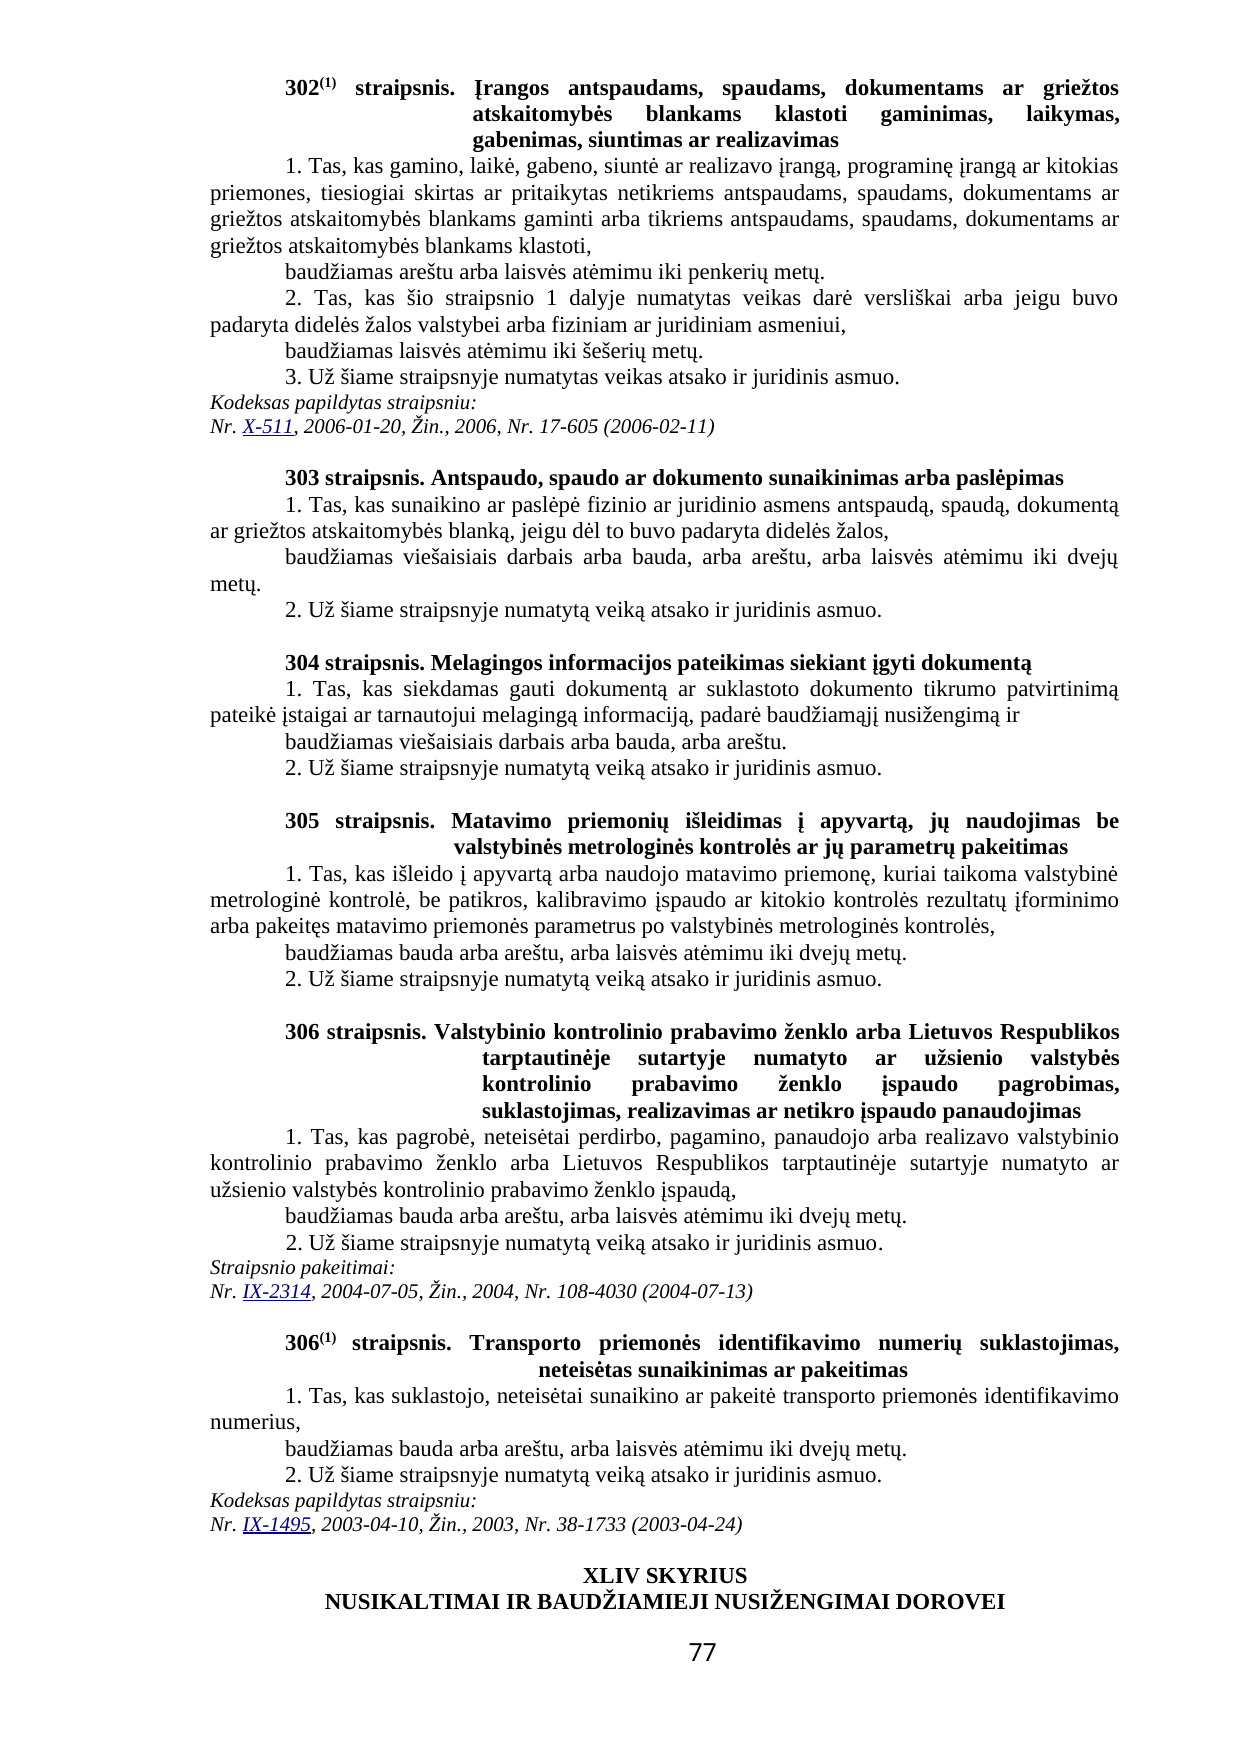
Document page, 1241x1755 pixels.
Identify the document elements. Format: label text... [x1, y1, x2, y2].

text 302(1) straipsnis. Įrangos antspaudams, spaudams, dokumentams ar griežtos atskaitomybės blankams klastoti gaminimas, laikymas, gabenimas, siuntimas ar realizavimas [285, 73, 1120, 153]
text 3. Už šiame straipsnyje numatytas veikas atsako ir juridinis asmuo. [210, 363, 1120, 390]
text Nr. IX-2314, 2004-07-05, Žin., 2004, Nr. 108-4030 (2004-07-13) [210, 1279, 1120, 1303]
text 305 straipsnis. Matavimo priemonių išleidimas į apyvartą, jų naudojimas be valstybinės metrologinės kontrolės ar jų parametrų pakeitimas [285, 807, 1120, 859]
text 303 straipsnis. Antspaudo, spaudo ar dokumento sunaikinimas arba paslėpimas [285, 464, 1120, 491]
text 306 straipsnis. Valstybinio kontrolinio prabavimo ženklo arba Lietuvos Respublikos tarptautinėje sutartyje numatyto ar užsienio valstybės kontrolinio prabavimo ženklo įspaudo pagrobimas, suklastojimas, realizavimas ar netikro įspaudo panaudojimas [285, 1018, 1120, 1123]
text baudžiamas viešaisiais darbais arba bauda, arba areštu, arba laisvės atėmimu iki dvejų metų. [210, 543, 1120, 596]
text baudžiamas bauda arba areštu, arba laisvės atėmimu iki dvejų metų. [210, 939, 1120, 965]
text 306(1) straipsnis. Transporto priemonės identifikavimo numerių suklastojimas, neteisėtas sunaikinimas ar pakeitimas [285, 1329, 1120, 1382]
text Kodeksas papildytas straipsniu: [210, 390, 1120, 414]
text baudžiamas areštu arba laisvės atėmimu iki penkerių metų. [210, 258, 1120, 284]
text Nr. X-511, 2006-01-20, Žin., 2006, Nr. 17-605 (2006-02-11) [210, 414, 1120, 438]
text baudžiamas viešaisiais darbais arba bauda, arba areštu. [210, 728, 1120, 754]
text 1. Tas, kas siekdamas gauti dokumentą ar suklastoto dokumento tikrumo patvirtinimą pateikė įstaigai ar tarnautojui melagingą informaciją, padarė baudžiamąjį nusižengimą ir [210, 675, 1120, 728]
text baudžiamas bauda arba areštu, arba laisvės atėmimu iki dvejų metų. [210, 1202, 1120, 1228]
text 1. Tas, kas išleido į apyvartą arba naudojo matavimo priemonę, kuriai taikoma valstybinė metrologinė kontrolė, be patikros, kalibravimo įspaudo ar kitokio kontrolės rezultatų įforminimo arba pakeitęs matavimo priemonės parametrus po valstybinės metrologinės kontrolės, [210, 859, 1120, 939]
text 2. Už šiame straipsnyje numatytą veiką atsako ir juridinis asmuo. [210, 965, 1120, 991]
subtitle XLIV SKYRIUS [210, 1562, 1120, 1588]
text 2. Už šiame straipsnyje numatytą veiką atsako ir juridinis asmuo. [210, 1228, 1106, 1255]
text 1. Tas, kas gamino, laikė, gabeno, siuntė ar realizavo įrangą, programinę įrangą ar kitokias priemones, tiesiogiai skirtas ar pritaikytas netikriems antspaudams, spaudams, dokumentams ar griežtos atskaitomybės blankams gaminti arba tikriems antspaudams, spaudams, dokumentams ar griežtos atskaitomybės blankams klastoti, [210, 153, 1120, 258]
text 2. Už šiame straipsnyje numatytą veiką atsako ir juridinis asmuo. [210, 754, 1120, 781]
text 2. Už šiame straipsnyje numatytą veiką atsako ir juridinis asmuo. [210, 1461, 1120, 1487]
text 304 straipsnis. Melagingos informacijos pateikimas siekiant įgyti dokumentą [285, 649, 1120, 675]
text NUSIKALTIMAI IR BAUDŽIAMIEJI NUSIŽENGIMAI DOROVEI [210, 1588, 1120, 1615]
text baudžiamas bauda arba areštu, arba laisvės atėmimu iki dvejų metų. [210, 1435, 1120, 1461]
text 1. Tas, kas sunaikino ar paslėpė fizinio ar juridinio asmens antspaudą, spaudą, dokumentą ar griežtos atskaitomybės blanką, jeigu dėl to buvo padaryta didelės žalos, [210, 491, 1120, 543]
text Kodeksas papildytas straipsniu: [210, 1487, 1120, 1512]
subtitle 1. Tas, kas pagrobė, neteisėtai perdirbo, pagamino, panaudojo arba realizavo valstybinio kontrolinio prabavimo ženklo arba Lietuvos Respublikos tarptautinėje sutartyje numatyto ar užsienio valstybės kontrolinio prabavimo ženklo įspaudą, [210, 1123, 1120, 1202]
text 2. Tas, kas šio straipsnio 1 dalyje numatytas veikas darė versliškai arba jeigu buvo padaryta didelės žalos valstybei arba fiziniam ar juridiniam asmeniui, [210, 284, 1120, 337]
text baudžiamas laisvės atėmimu iki šešerių metų. [210, 337, 1120, 363]
text 2. Už šiame straipsnyje numatytą veiką atsako ir juridinis asmuo. [210, 596, 1120, 622]
text 1. Tas, kas suklastojo, neteisėtai sunaikino ar pakeitė transporto priemonės identifikavimo numerius, [210, 1382, 1120, 1435]
text Nr. IX-1495, 2003-04-10, Žin., 2003, Nr. 38-1733 (2003-04-24) [210, 1512, 1120, 1536]
text Straipsnio pakeitimai: [210, 1255, 1120, 1279]
